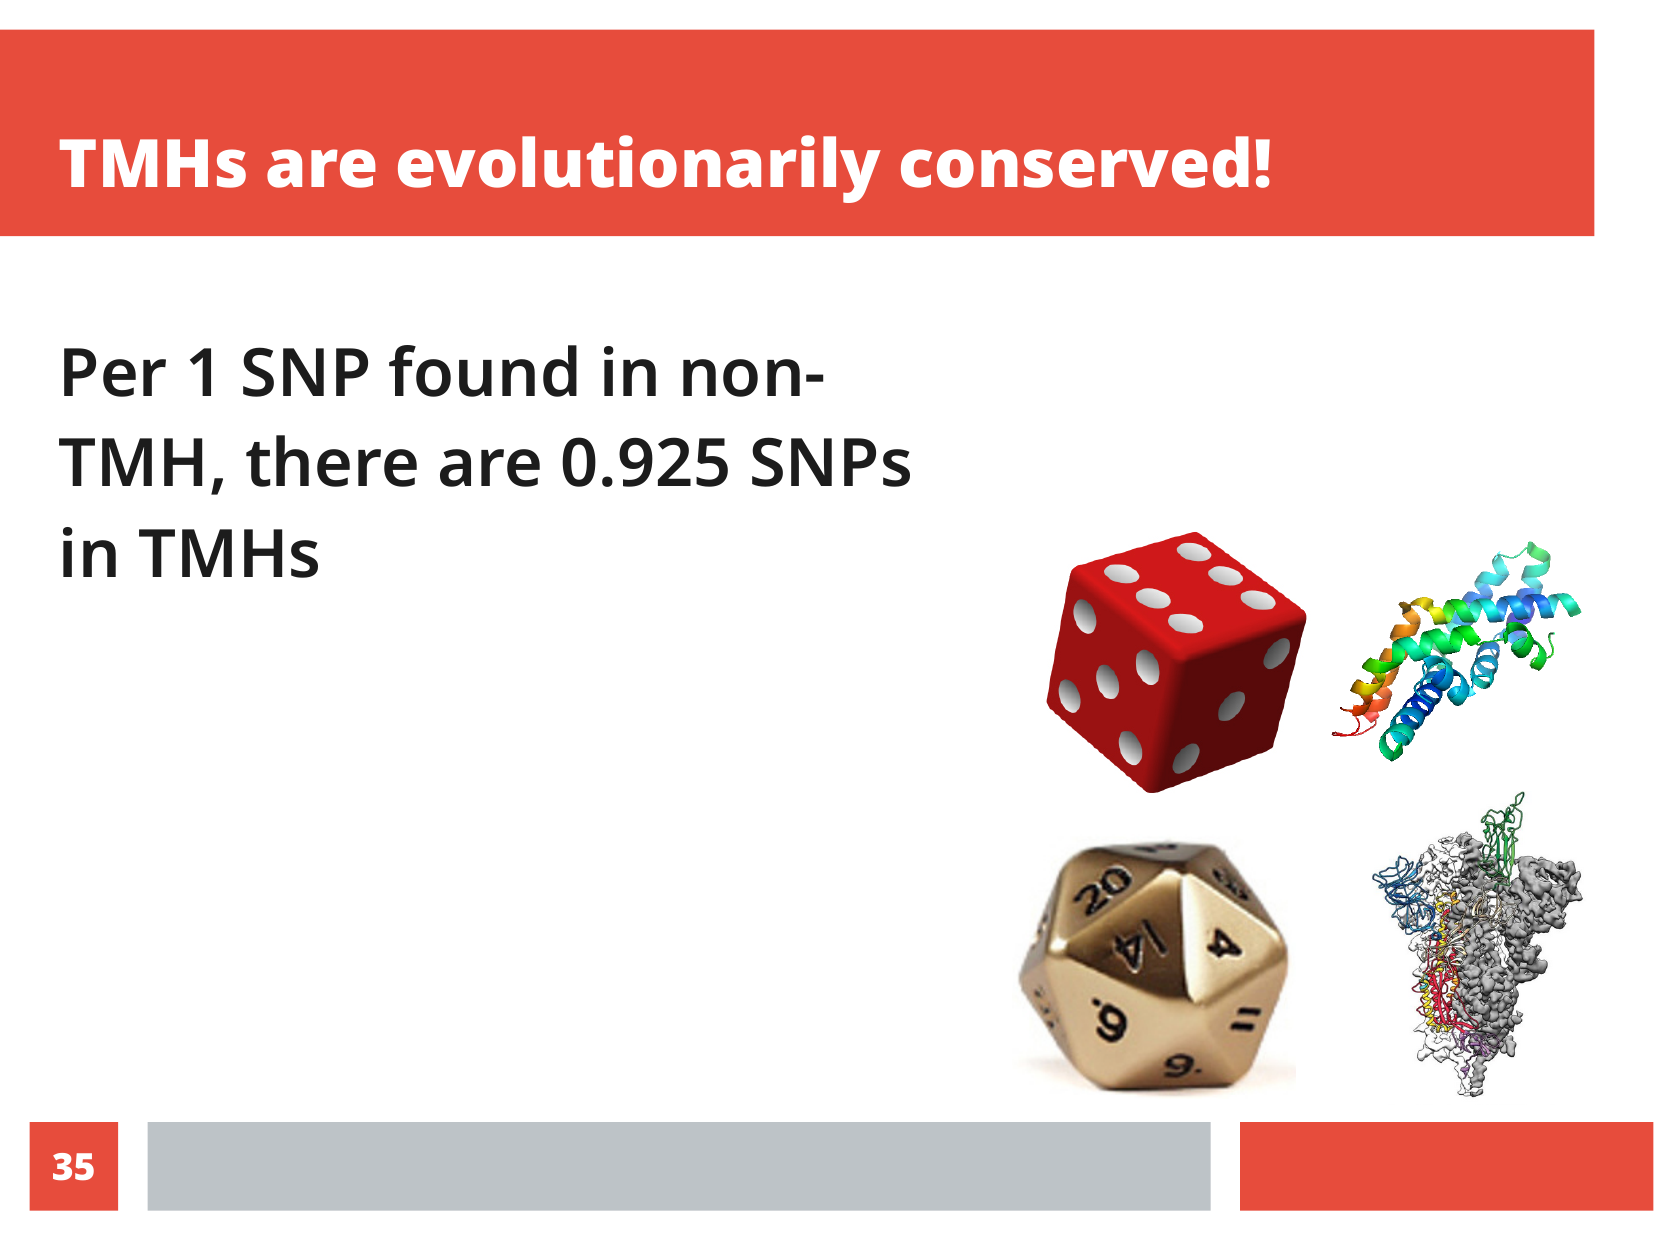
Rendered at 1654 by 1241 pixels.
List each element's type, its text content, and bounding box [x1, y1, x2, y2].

title TMHs are evolutionarily conserved! [59, 59, 1595, 207]
list Per 1 SNP found in non-TMH, there are 0.925 SNPs in TMHs [59, 324, 916, 1093]
picture [1012, 834, 1296, 1099]
picture [1033, 509, 1643, 1105]
